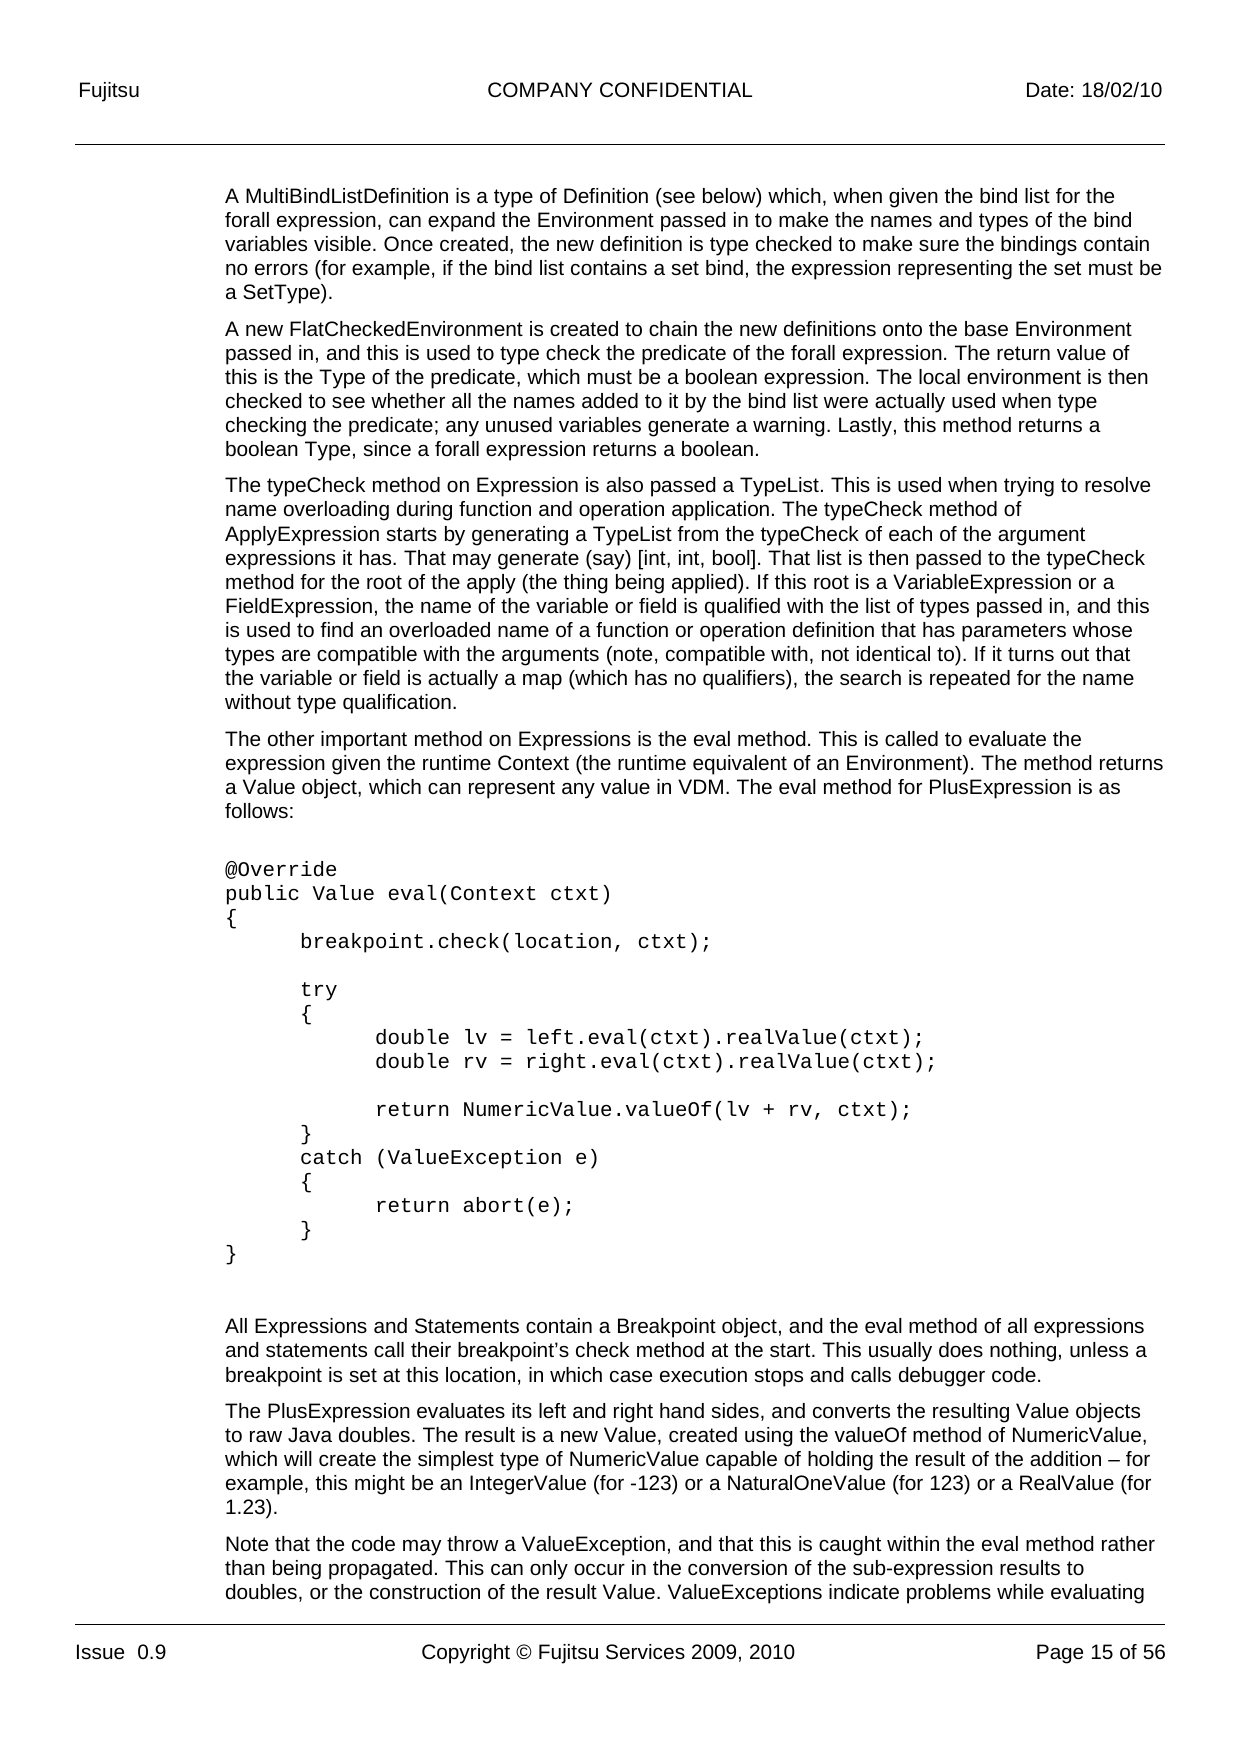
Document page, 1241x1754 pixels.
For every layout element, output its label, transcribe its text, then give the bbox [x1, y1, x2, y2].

text catch (ValueException e) [225, 1147, 1165, 1171]
text breakpoint.check(location, ctxt); [225, 931, 1165, 955]
text try [225, 979, 1165, 1003]
text return NumericValue.valueOf(lv + rv, ctxt); [225, 1099, 1165, 1123]
text } [225, 1242, 1165, 1266]
text { [225, 1003, 1165, 1027]
text { [225, 1171, 1165, 1194]
text A new FlatCheckedEnvironment is created to chain the new definitions onto the base Environment passed in, and this is used to type check the predicate of the forall expression. The return value of this is the Type of the predicate, which must be a boolean expression. The local environment is then checked to see whether all the names added to it by the bind list were actually used when type checking the predicate; any unused variables generate a warning. Lastly, this method returns a boolean Type, since a forall expression returns a boolean. [225, 316, 1165, 461]
text The typeCheck method on Expression is also passed a TypeList. This is used when trying to resolve name overloading during function and operation application. The typeCheck method of ApplyExpression starts by generating a TypeList from the typeCheck of each of the argument expressions it has. That may generate (say) [int, int, bool]. That list is then passed to the typeCheck method for the root of the apply (the thing being applied). If this root is a VariableExpression or a FieldExpression, the name of the variable or field is qualified with the list of types passed in, and this is used to find an overloaded name of a function or operation definition that has parameters whose types are compatible with the arguments (note, compatible with, not identical to). If it turns out that the variable or field is actually a map (which has no qualifiers), the search is repeated for the name without type qualification. [225, 473, 1165, 714]
text A MultiBindListDefinition is a type of Definition (see below) which, when given the bind list for the forall expression, can expand the Environment passed in to make the names and types of the bind variables visible. Once created, the new definition is type checked to make sure the bindings contain no errors (for example, if the bind list contains a set bind, the expression representing the set must be a SetType). [225, 184, 1165, 304]
text double rv = right.eval(ctxt).realValue(ctxt); [225, 1051, 1165, 1075]
text } [225, 1123, 1165, 1147]
text double lv = left.eval(ctxt).realValue(ctxt); [225, 1027, 1165, 1051]
text { [225, 907, 1165, 931]
text Note that the code may throw a ValueException, and that this is caught within the eval method rather than being propagated. This can only occur in the conversion of the sub-expression results to doubles, or the construction of the result Value. ValueExceptions indicate problems while evaluating [225, 1532, 1165, 1604]
text The other important method on Expressions is the eval method. This is called to evaluate the expression given the runtime Context (the runtime equivalent of an Environment). The method returns a Value object, which can represent any value in VDM. The eval method for PlusExpression is as follows: [225, 726, 1165, 823]
text } [225, 1218, 1165, 1242]
text All Expressions and Statements contain a Breakpoint object, and the eval method of all expressions and statements call their breakpoint’s check method at the start. This usually does nothing, unless a breakpoint is set at this location, in which case execution stops and calls debugger code. [225, 1314, 1165, 1387]
text @Override [225, 859, 1165, 883]
text The PlusExpression evaluates its left and right hand sides, and converts the resulting Value objects to raw Java doubles. The result is a new Value, created using the valueOf method of NumericValue, which will create the simplest type of NumericValue capable of holding the result of the addition – for example, this might be an IntegerValue (for -123) or a NaturalOneValue (for 123) or a RealValue (for 1.23). [225, 1399, 1165, 1519]
text public Value eval(Context ctxt) [225, 883, 1165, 907]
text return abort(e); [225, 1194, 1165, 1218]
